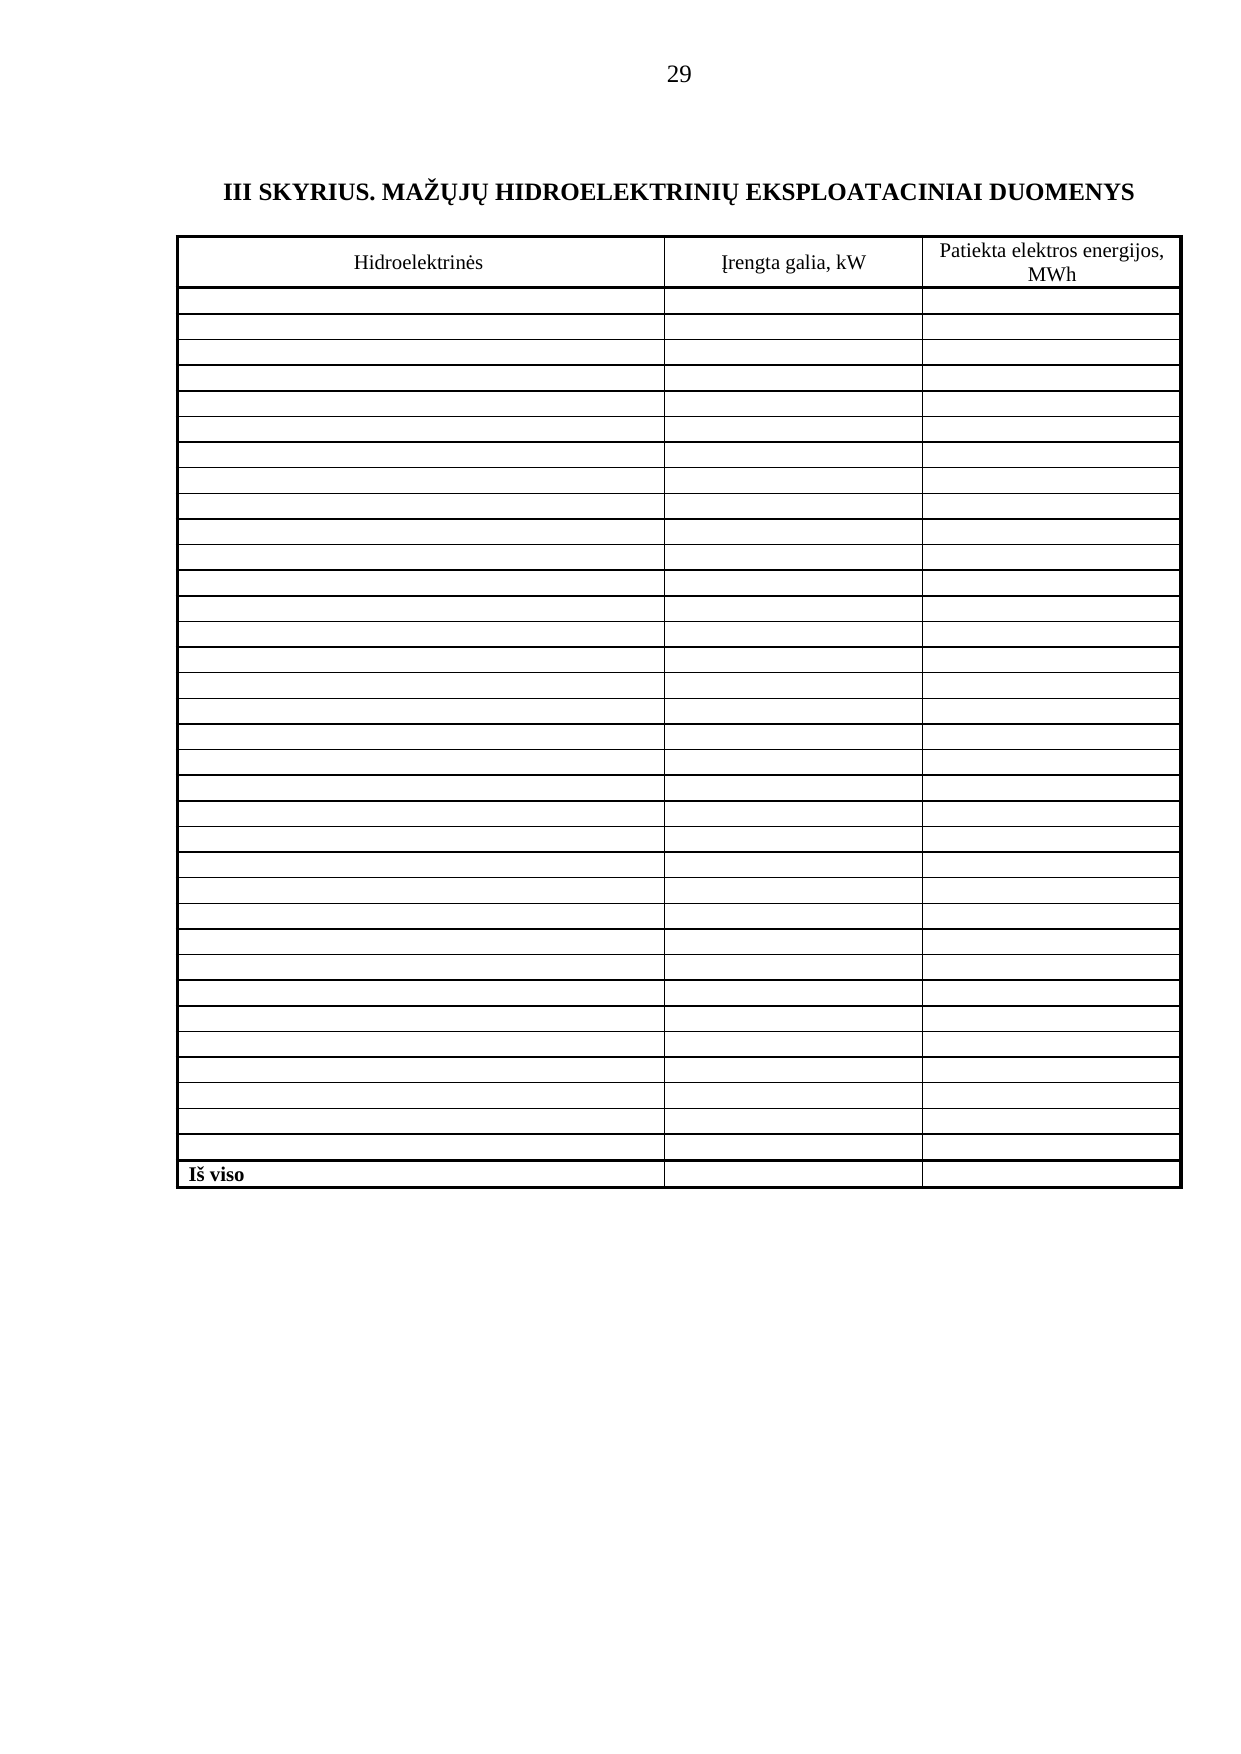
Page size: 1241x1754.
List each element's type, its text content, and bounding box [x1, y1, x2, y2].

table_cell [179, 545, 664, 569]
table_cell [179, 571, 664, 595]
table_cell [923, 981, 1179, 1005]
table_cell [923, 520, 1179, 544]
table_cell [665, 392, 922, 416]
table_cell [179, 930, 664, 954]
table_cell [665, 468, 922, 492]
table_cell [179, 699, 664, 723]
table_cell [179, 1007, 664, 1031]
table_cell [179, 340, 664, 364]
table_cell [179, 289, 664, 313]
table_cell [179, 1083, 664, 1107]
table_header Įrengta galia, kW [665, 238, 922, 286]
table_cell [665, 1109, 922, 1133]
table_cell [179, 597, 664, 621]
table_cell [923, 392, 1179, 416]
table_cell [665, 289, 922, 313]
table_cell [665, 1032, 922, 1056]
table_cell [179, 673, 664, 697]
table_cell [179, 1109, 664, 1133]
table_cell [923, 494, 1179, 518]
table_cell [665, 853, 922, 877]
table_cell [665, 622, 922, 646]
table_cell [665, 1083, 922, 1107]
table_cell [923, 776, 1179, 800]
table_cell [923, 289, 1179, 313]
table_cell [179, 1032, 664, 1056]
table_cell [665, 315, 922, 339]
table_cell [179, 520, 664, 544]
table_cell [665, 930, 922, 954]
table_cell [923, 1162, 1179, 1186]
table_cell [923, 725, 1179, 749]
table_cell [923, 802, 1179, 826]
table_cell [179, 776, 664, 800]
text III SKYRIUS. mažųjų hidroelektrinių eksploataciniai duomenys [177, 177, 1181, 206]
table_cell [665, 597, 922, 621]
table_cell [923, 597, 1179, 621]
table_cell [923, 443, 1179, 467]
table_cell [665, 1058, 922, 1082]
table_cell [179, 1135, 664, 1159]
table_cell [665, 366, 922, 390]
table_cell [665, 673, 922, 697]
table_cell [923, 571, 1179, 595]
table_cell [923, 315, 1179, 339]
table_cell [179, 315, 664, 339]
table_header Hidroelektrinės [179, 238, 664, 286]
table_cell [179, 750, 664, 774]
table_cell [665, 776, 922, 800]
table_cell [923, 417, 1179, 441]
table_cell [923, 1032, 1179, 1056]
table_cell [923, 930, 1179, 954]
table_cell [665, 1162, 922, 1186]
table_cell [923, 904, 1179, 928]
table_cell [665, 648, 922, 672]
table_cell [179, 725, 664, 749]
table_cell [179, 802, 664, 826]
table_cell [179, 392, 664, 416]
table_cell [179, 878, 664, 902]
table_cell Iš viso [179, 1162, 664, 1186]
table_cell [179, 904, 664, 928]
table_cell [923, 853, 1179, 877]
table_cell [923, 827, 1179, 851]
table_cell [665, 981, 922, 1005]
table_cell [923, 1058, 1179, 1082]
table_cell [665, 545, 922, 569]
table_cell [923, 1135, 1179, 1159]
table_cell [665, 878, 922, 902]
table_cell [923, 750, 1179, 774]
table_cell [665, 750, 922, 774]
table_cell [923, 545, 1179, 569]
table_cell [923, 340, 1179, 364]
table_cell [923, 699, 1179, 723]
table_cell [665, 955, 922, 979]
table_cell [665, 904, 922, 928]
table_cell [665, 340, 922, 364]
table_cell [179, 648, 664, 672]
table_cell [665, 494, 922, 518]
table_cell [665, 725, 922, 749]
table_cell [665, 827, 922, 851]
table_cell [665, 1007, 922, 1031]
table_cell [923, 878, 1179, 902]
table_cell [665, 571, 922, 595]
table_cell [923, 1083, 1179, 1107]
table_cell [179, 827, 664, 851]
table_cell [179, 955, 664, 979]
table_cell [923, 673, 1179, 697]
table_cell [923, 366, 1179, 390]
table_cell [179, 853, 664, 877]
table_header Patiekta elektros energijos, MWh [923, 238, 1179, 286]
table_cell [179, 417, 664, 441]
table_cell [665, 443, 922, 467]
table_cell [179, 622, 664, 646]
table_cell [179, 1058, 664, 1082]
table_cell [923, 955, 1179, 979]
table_cell [665, 802, 922, 826]
table_cell [665, 417, 922, 441]
table_cell [179, 468, 664, 492]
table_cell [923, 622, 1179, 646]
table_cell [923, 648, 1179, 672]
table_cell [923, 1109, 1179, 1133]
table_cell [179, 443, 664, 467]
table_cell [179, 981, 664, 1005]
table_cell [923, 468, 1179, 492]
table_cell [665, 1135, 922, 1159]
table_cell [923, 1007, 1179, 1031]
table_cell [665, 699, 922, 723]
table_cell [665, 520, 922, 544]
table_cell [179, 494, 664, 518]
table_cell [179, 366, 664, 390]
